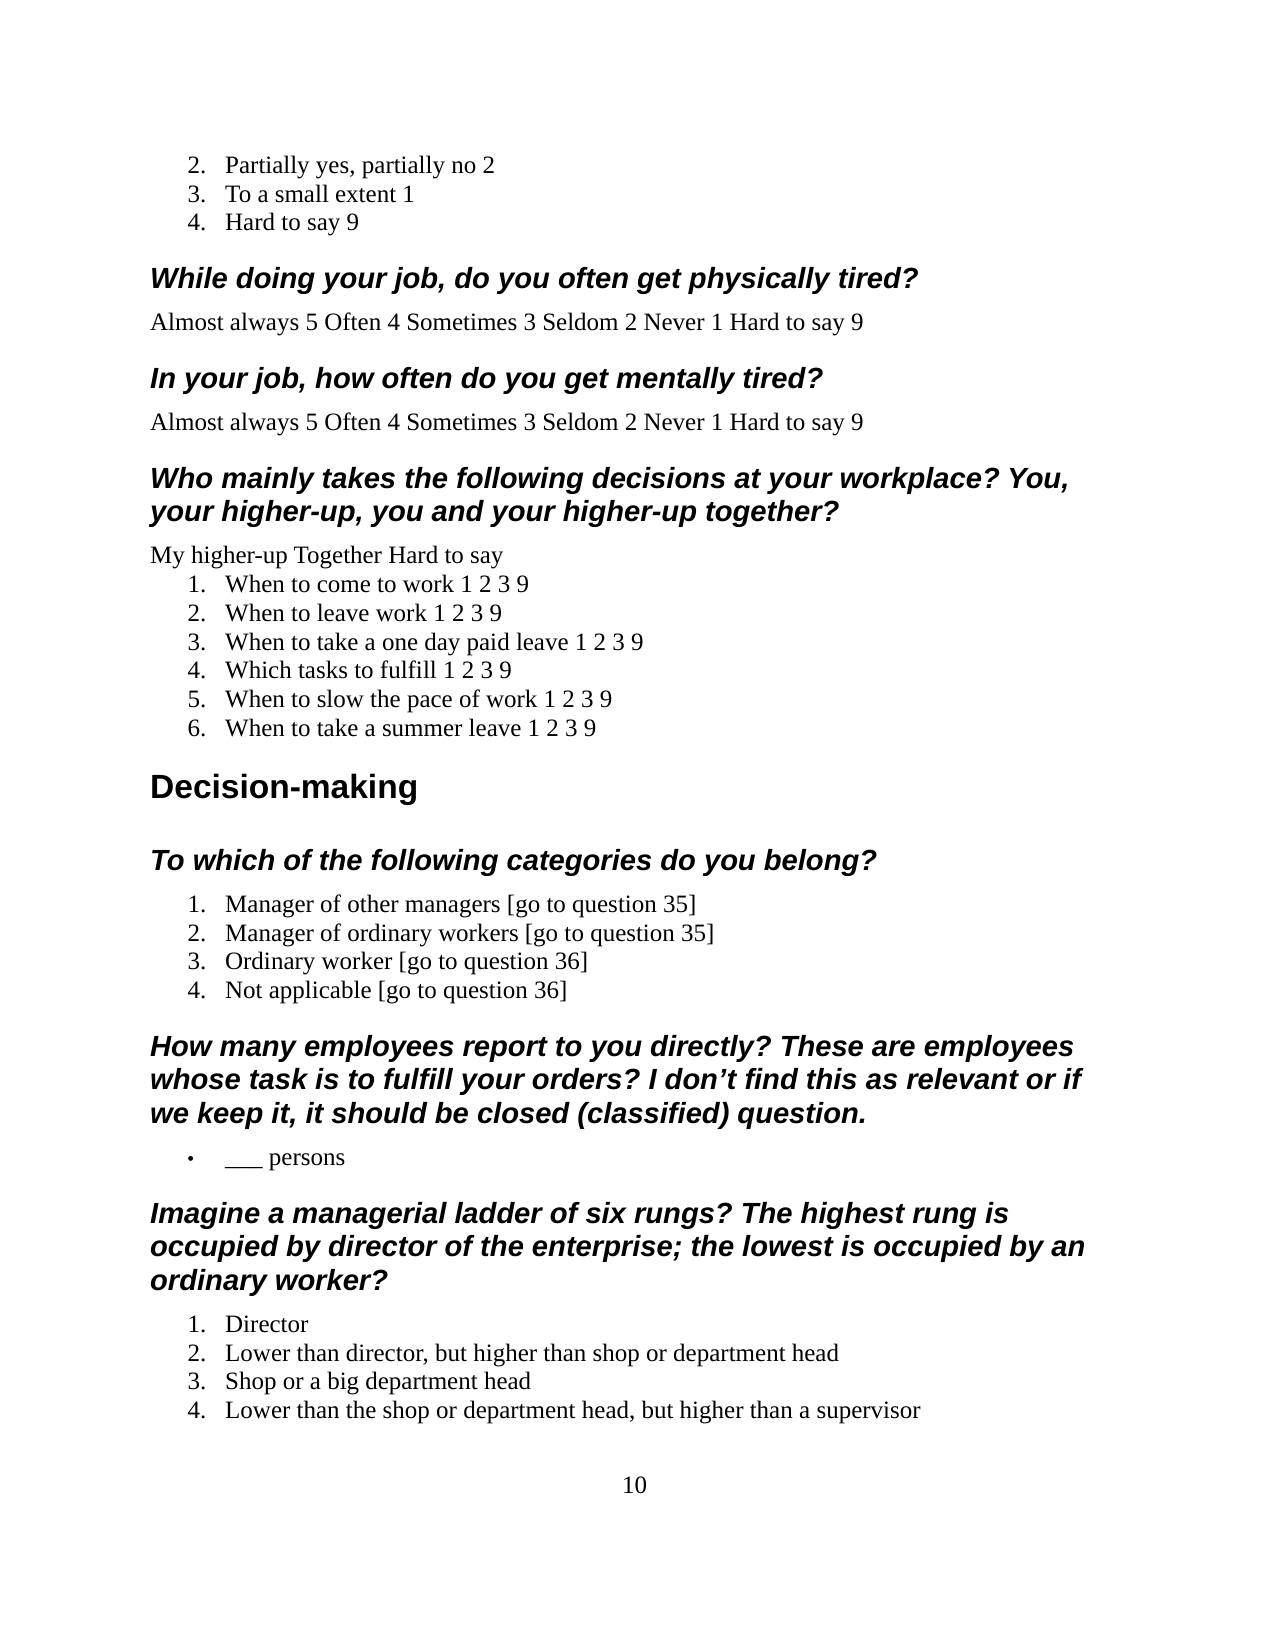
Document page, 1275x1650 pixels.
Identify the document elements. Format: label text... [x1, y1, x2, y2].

subtitle Decision-making [150, 767, 1125, 805]
list Shop or a big department head [187, 1366, 1125, 1395]
text Almost always 5 Often 4 Sometimes 3 Seldom 2 Never 1 Hard to say 9 [150, 307, 1125, 336]
subtitle Imagine a managerial ladder of six rungs? The highest rung is occupied by director of the enterprise; the lowest is occupied by an ordinary worker? [150, 1196, 1125, 1296]
list To a small extent 1 [187, 179, 1125, 207]
list Ordinary worker [go to question 36] [187, 946, 1125, 975]
subtitle In your job, how often do you get mentally tired? [150, 361, 1125, 394]
subtitle How many employees report to you directly? These are employees whose task is to fulfill your orders? I don’t find this as relevant or if we keep it, it should be closed (classified) question. [150, 1029, 1125, 1129]
list Partially yes, partially no 2 [187, 150, 1125, 179]
list When to take a summer leave 1 2 3 9 [187, 713, 1125, 742]
subtitle To which of the following categories do you belong? [150, 843, 1125, 876]
text My higher-up Together Hard to say [150, 540, 1125, 569]
list Not applicable [go to question 36] [187, 975, 1125, 1004]
list When to take a one day paid leave 1 2 3 9 [187, 627, 1125, 655]
list Director [187, 1309, 1125, 1338]
list Manager of other managers [go to question 35] [187, 889, 1125, 918]
list Which tasks to fulfill 1 2 3 9 [187, 655, 1125, 684]
list Lower than the shop or department head, but higher than a supervisor [187, 1395, 1125, 1424]
subtitle While doing your job, do you often get physically tired? [150, 261, 1125, 295]
text Almost always 5 Often 4 Sometimes 3 Seldom 2 Never 1 Hard to say 9 [150, 407, 1125, 436]
subtitle Who mainly takes the following decisions at your workplace? You, your higher-up, you and your higher-up together? [150, 461, 1125, 528]
list ___ persons [187, 1142, 1125, 1171]
list Hard to say 9 [187, 207, 1125, 236]
list Lower than director, but higher than shop or department head [187, 1338, 1125, 1366]
list When to come to work 1 2 3 9 [187, 569, 1125, 598]
list When to leave work 1 2 3 9 [187, 598, 1125, 627]
list When to slow the pace of work 1 2 3 9 [187, 684, 1125, 713]
list Manager of ordinary workers [go to question 35] [187, 918, 1125, 946]
